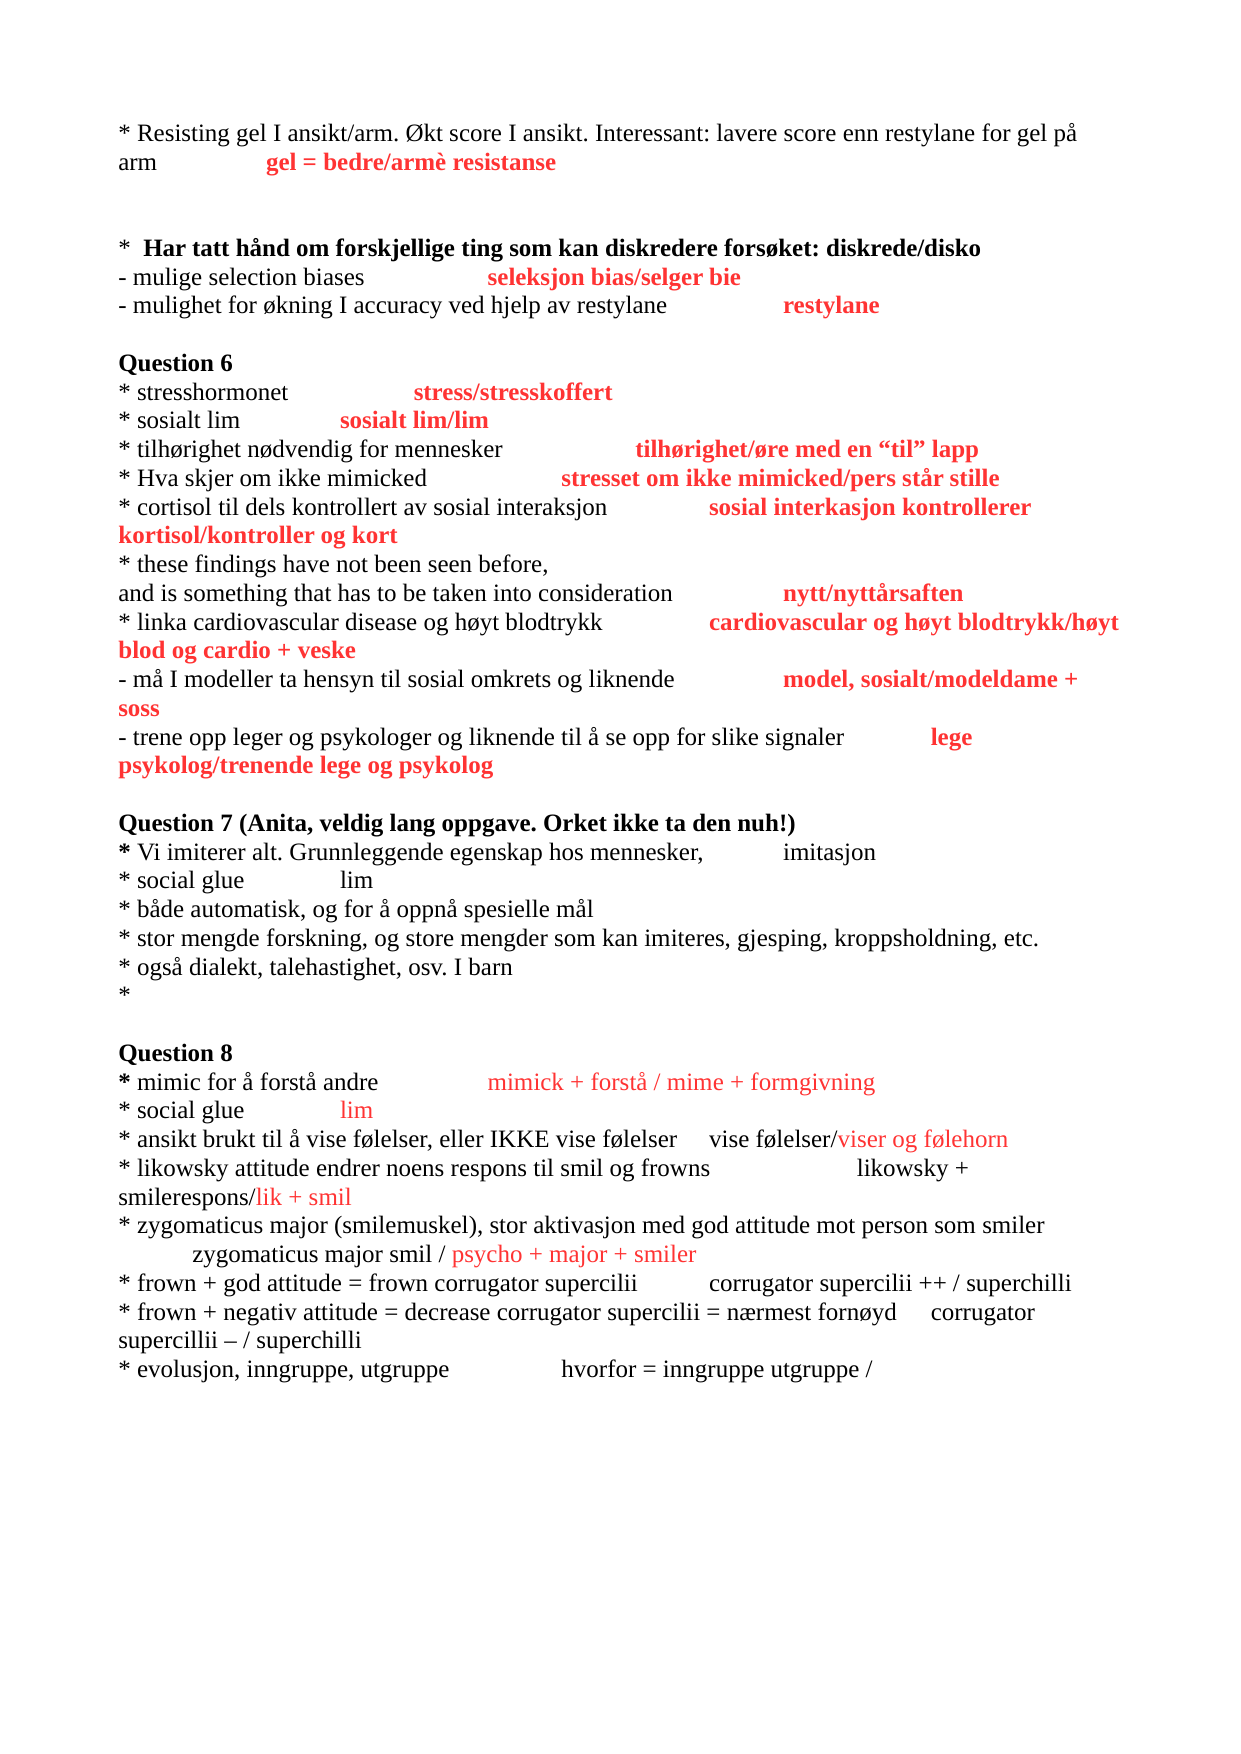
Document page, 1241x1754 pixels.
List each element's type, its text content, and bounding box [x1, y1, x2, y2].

text Question 8 [118, 1038, 1122, 1067]
text * tilhørighet nødvendig for mennesker tilhørighet/øre med en “til” lapp [118, 434, 1122, 463]
text * frown + god attitude = frown corrugator supercilii corrugator supercilii ++ / superchilli [118, 1268, 1122, 1297]
text * stor mengde forskning, og store mengder som kan imiteres, gjesping, kroppsholdning, etc. [118, 923, 1122, 952]
text * zygomaticus major (smilemuskel), stor aktivasjon med god attitude mot person som smiler [118, 1211, 1122, 1239]
text * social glue lim [118, 1096, 1122, 1124]
text * mimic for å forstå andre mimick + forstå / mime + formgivning [118, 1067, 1122, 1096]
text * cortisol til dels kontrollert av sosial interaksjon sosial interkasjon kontrollerer kortisol/kontroller og kort [118, 492, 1122, 549]
text * social glue lim [118, 866, 1122, 894]
text * frown + negativ attitude = decrease corrugator supercilii = nærmest fornøyd corrugator supercillii – / superchilli [118, 1297, 1122, 1354]
text * stresshormonet stress/stresskoffert [118, 377, 1122, 406]
text - mulighet for økning I accuracy ved hjelp av restylane restylane [118, 291, 1122, 319]
text - trene opp leger og psykologer og liknende til å se opp for slike signaler lege psykolog/trenende lege og psykolog [118, 722, 1122, 779]
text * linka cardiovascular disease og høyt blodtrykk cardiovascular og høyt blodtrykk/høyt blod og cardio + veske [118, 607, 1122, 664]
text - mulige selection biases seleksjon bias/selger bie [118, 262, 1122, 291]
text Question 7 (Anita, veldig lang oppgave. Orket ikke ta den nuh!) [118, 808, 1122, 837]
text * både automatisk, og for å oppnå spesielle mål [118, 894, 1122, 923]
text * sosialt lim sosialt lim/lim [118, 406, 1122, 434]
text * Hva skjer om ikke mimicked stresset om ikke mimicked/pers står stille [118, 463, 1122, 492]
text * these findings have not been seen before, [118, 549, 1122, 578]
text zygomaticus major smil / psycho + major + smiler [118, 1239, 1122, 1268]
text * [118, 981, 1122, 1009]
text * også dialekt, talehastighet, osv. I barn [118, 952, 1122, 981]
text * Resisting gel I ansikt/arm. Økt score I ansikt. Interessant: lavere score enn restylane for gel på arm gel = bedre/armè resistanse [118, 118, 1122, 176]
text and is something that has to be taken into consideration nytt/nyttårsaften [118, 578, 1122, 607]
text * Har tatt hånd om forskjellige ting som kan diskredere forsøket: diskrede/disko [118, 233, 1122, 262]
text * evolusjon, inngruppe, utgruppe hvorfor = inngruppe utgruppe / [118, 1354, 1122, 1383]
text Question 6 [118, 348, 1122, 377]
text * Vi imiterer alt. Grunnleggende egenskap hos mennesker, imitasjon [118, 837, 1122, 866]
text * ansikt brukt til å vise følelser, eller IKKE vise følelser vise følelser/viser og følehorn [118, 1124, 1122, 1153]
text * likowsky attitude endrer noens respons til smil og frowns likowsky + smilerespons/lik + smil [118, 1153, 1122, 1211]
text - må I modeller ta hensyn til sosial omkrets og liknende model, sosialt/modeldame + soss [118, 664, 1122, 722]
